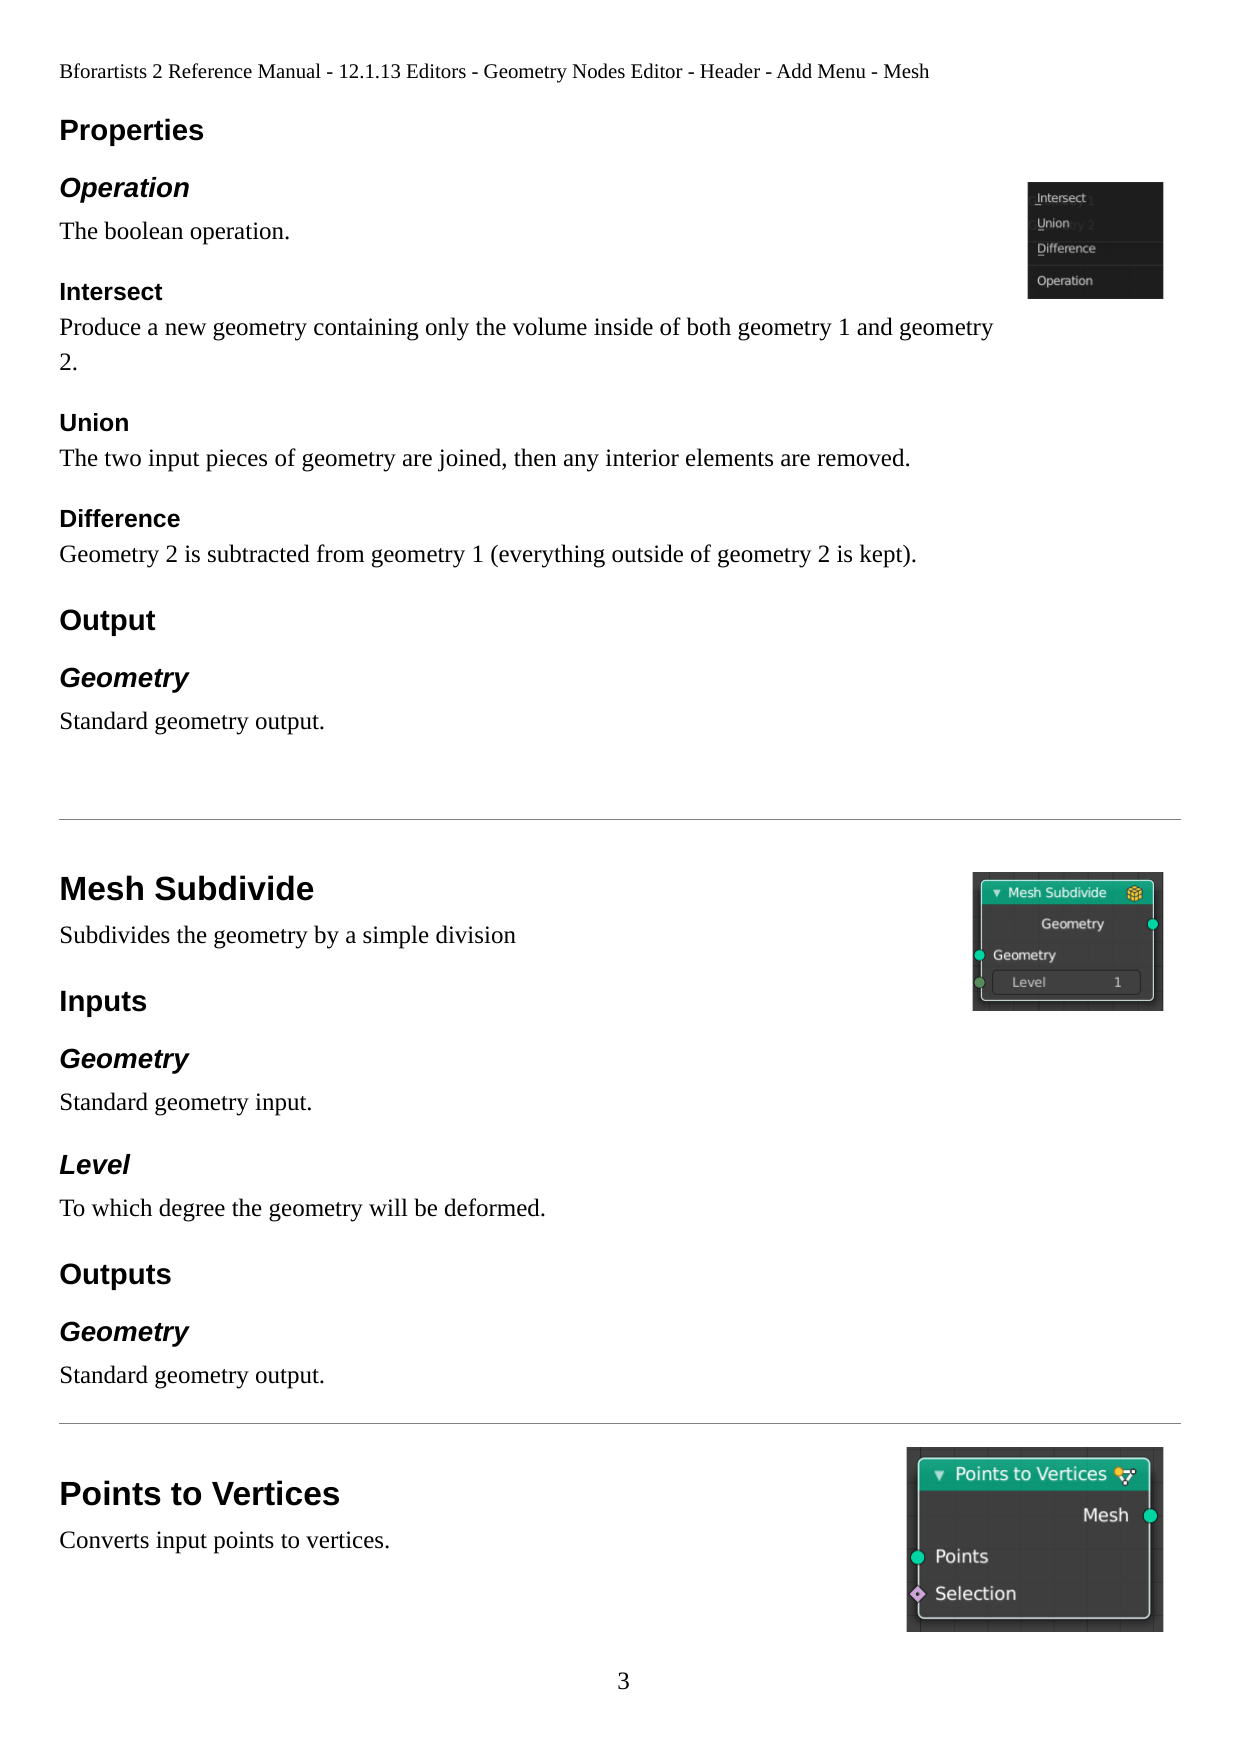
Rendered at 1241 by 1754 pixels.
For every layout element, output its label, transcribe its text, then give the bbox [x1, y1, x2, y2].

subtitle Operation [59, 171, 1181, 203]
text Subdivides the geometry by a simple division [59, 920, 972, 949]
subtitle Level [59, 1149, 1181, 1181]
subtitle Properties [59, 113, 1181, 146]
subtitle Mesh Subdivide [59, 869, 1181, 908]
text Geometry 2 is subtracted from geometry 1 (everything outside of geometry 2 is kept). [59, 539, 1181, 568]
subtitle Geometry [59, 1043, 1181, 1074]
text Standard geometry output. [59, 706, 1181, 735]
subtitle [1164, 1474, 1181, 1512]
subtitle Geometry [59, 1315, 1181, 1347]
text Standard geometry input. [59, 1087, 1181, 1116]
text The boolean operation. [59, 216, 1027, 244]
subtitle Outputs [59, 1257, 1181, 1290]
text Standard geometry output. [59, 1360, 1181, 1388]
picture [972, 872, 1164, 1011]
picture [906, 1447, 1164, 1632]
text Produce a new geometry containing only the volume inside of both geometry 1 and geometry 2. [59, 312, 1181, 375]
text Converts input points to vertices. [59, 1525, 906, 1554]
text The two input pieces of geometry are joined, then any interior elements are removed. [59, 443, 1181, 472]
subtitle Points to Vertices [59, 1474, 906, 1512]
subtitle Geometry [59, 662, 1181, 693]
subtitle Intersect [59, 277, 1181, 306]
subtitle Output [59, 603, 1181, 637]
picture [1027, 182, 1164, 299]
subtitle Union [59, 408, 1181, 437]
text [1164, 216, 1181, 244]
text To which degree the geometry will be deformed. [59, 1193, 1181, 1222]
subtitle Difference [59, 504, 1181, 533]
subtitle Inputs [59, 984, 1181, 1018]
